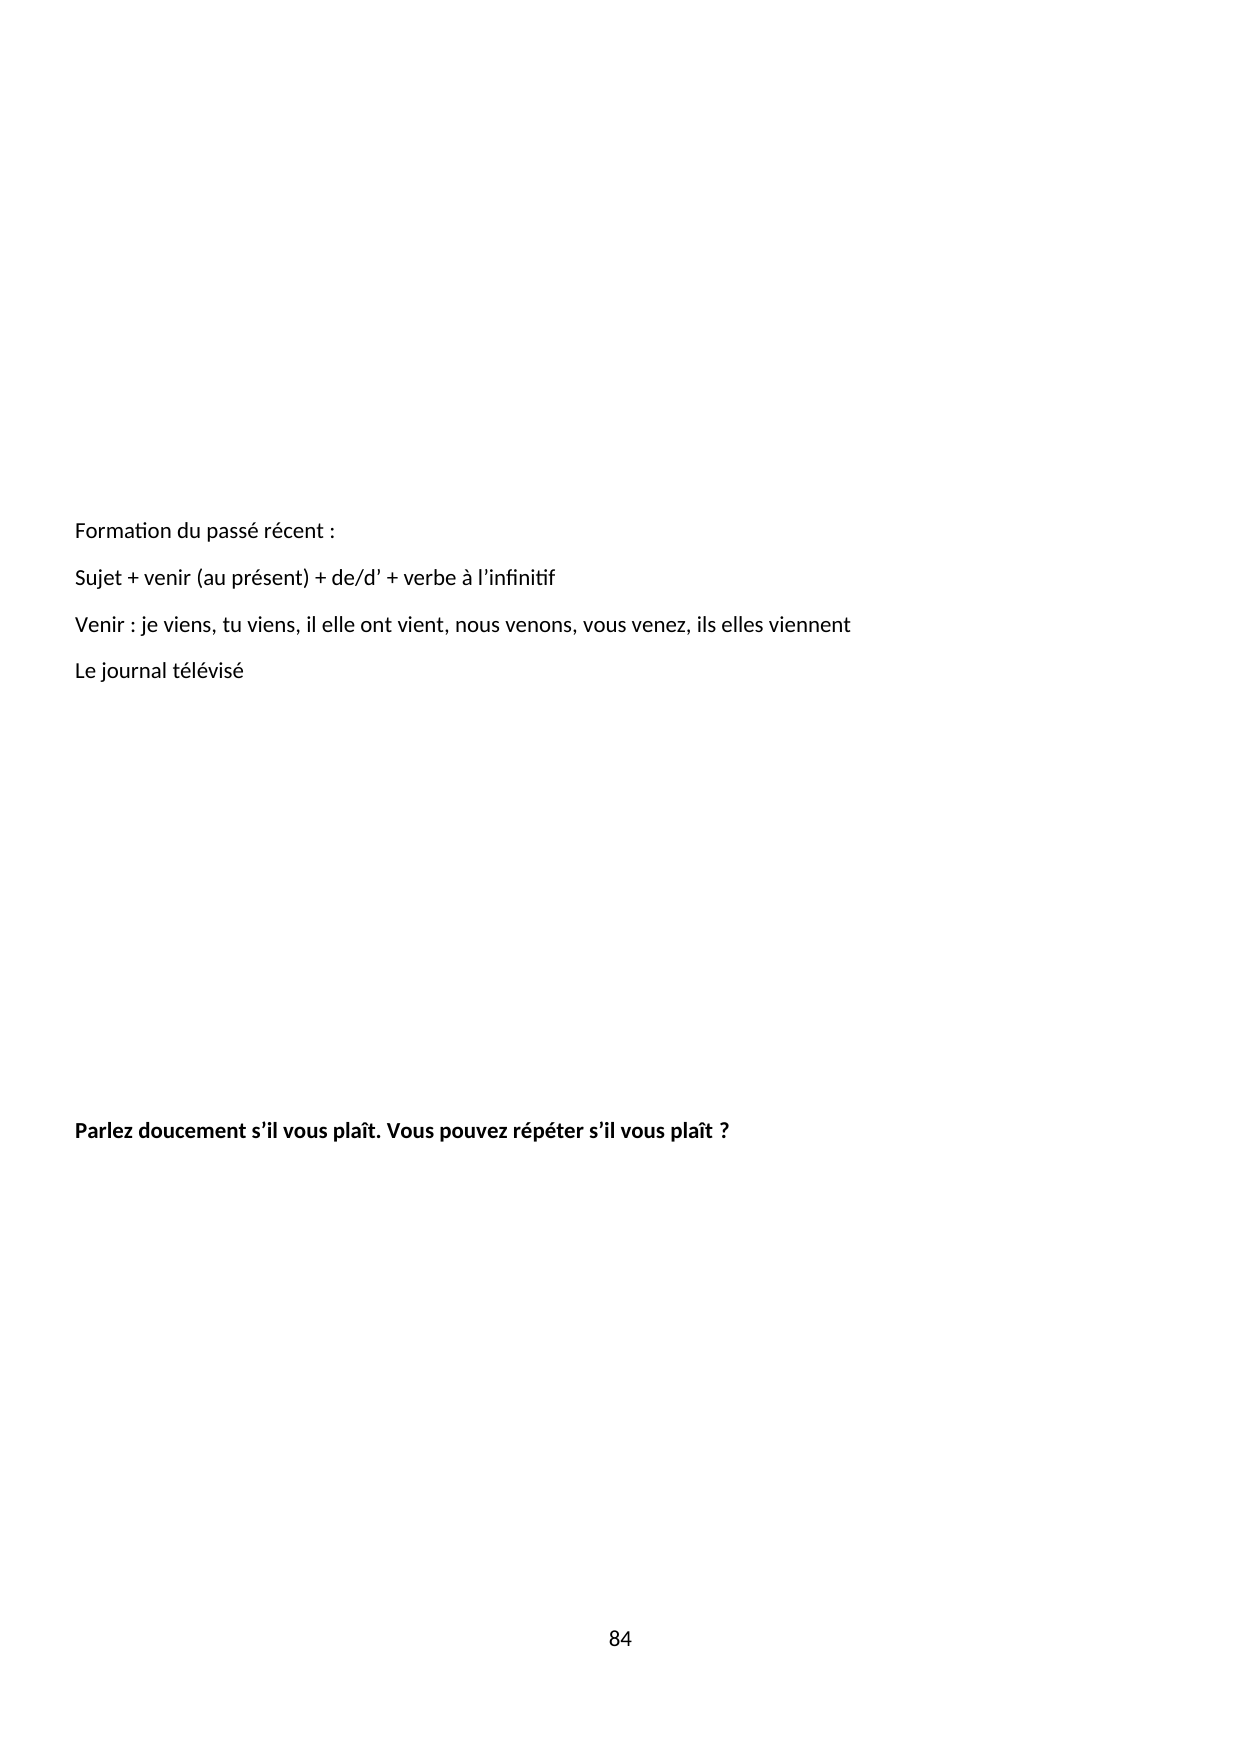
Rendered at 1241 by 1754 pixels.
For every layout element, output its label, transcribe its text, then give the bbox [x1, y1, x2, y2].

text Venir : je viens, tu viens, il elle ont vient, nous venons, vous venez, ils elles viennent [75, 610, 1165, 638]
text Sujet + venir (au présent) + de/d’ + verbe à l’infinitif [75, 563, 1165, 591]
text Parlez doucement s’il vous plaît. Vous pouvez répéter s’il vous plaît ? [75, 1116, 1165, 1144]
text Formation du passé récent : [75, 516, 1165, 544]
text Le journal télévisé [75, 657, 1165, 684]
